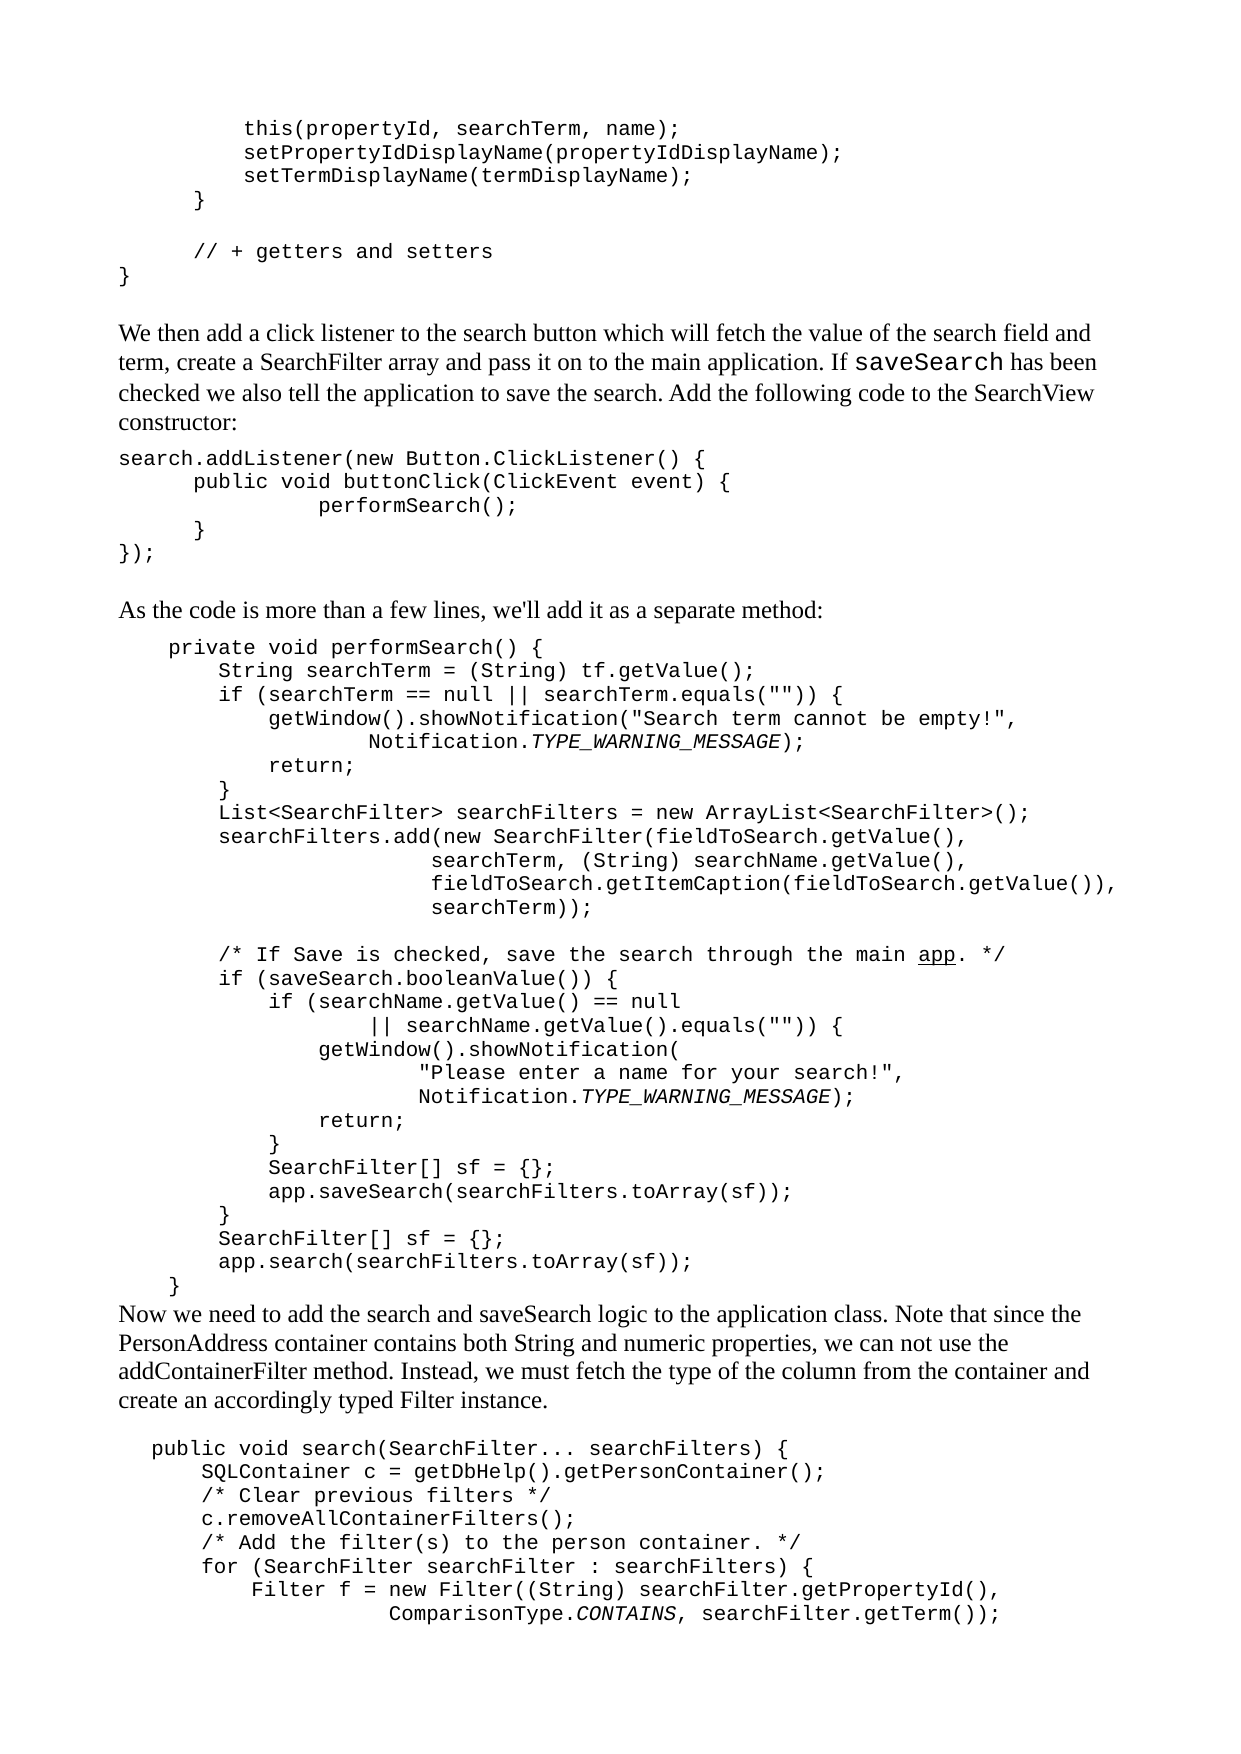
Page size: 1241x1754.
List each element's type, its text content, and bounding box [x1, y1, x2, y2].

text return; [118, 755, 1122, 779]
text We then add a click listener to the search button which will fetch the value of the search field and term, create a SearchFilter array and pass it on to the main application. If saveSearch has been checked we also tell the application to save the search. Add the following code to the SearchView constructor: [118, 318, 1122, 435]
text setTermDisplayName(termDisplayName); [118, 165, 1122, 189]
text /* Clear previous filters */ [118, 1485, 1122, 1508]
text performSearch(); [118, 495, 1122, 519]
text "Please enter a name for your search!", [118, 1062, 1122, 1086]
text Now we need to add the search and saveSearch logic to the application class. Note that since the PersonAddress container contains both String and numeric properties, we can not use the addContainerFilter method. Instead, we must fetch the type of the column from the container and create an accordingly typed Filter instance. [118, 1299, 1122, 1414]
text for (SearchFilter searchFilter : searchFilters) { [118, 1556, 1122, 1579]
text searchFilters.add(new SearchFilter(fieldToSearch.getValue(), [118, 826, 1122, 849]
text As the code is more than a few lines, we'll add it as a separate method: [118, 596, 1122, 624]
text || searchName.getValue().equals("")) { [118, 1015, 1122, 1039]
text }); [118, 542, 1122, 566]
text } [118, 189, 1122, 213]
text this(propertyId, searchTerm, name); [118, 118, 1122, 142]
text } [118, 779, 1122, 802]
text public void buttonClick(ClickEvent event) { [118, 471, 1122, 495]
text Notification.TYPE_WARNING_MESSAGE); [118, 731, 1122, 755]
text if (searchTerm == null || searchTerm.equals("")) { [118, 684, 1122, 708]
text if (searchName.getValue() == null [118, 991, 1122, 1015]
text SearchFilter[] sf = {}; [118, 1157, 1122, 1181]
text if (saveSearch.booleanValue()) { [118, 968, 1122, 991]
text searchTerm)); [118, 897, 1122, 921]
text } [118, 265, 1122, 289]
text } [118, 1204, 1122, 1228]
text getWindow().showNotification( [118, 1039, 1122, 1062]
text fieldToSearch.getItemCaption(fieldToSearch.getValue()), [118, 873, 1122, 897]
text public void search(SearchFilter... searchFilters) { [118, 1437, 1122, 1461]
text searchTerm, (String) searchName.getValue(), [118, 849, 1122, 873]
text SearchFilter[] sf = {}; [118, 1228, 1122, 1252]
text getWindow().showNotification("Search term cannot be empty!", [118, 708, 1122, 731]
text ComparisonType.CONTAINS, searchFilter.getTerm()); [118, 1603, 1122, 1627]
text app.search(searchFilters.toArray(sf)); [118, 1252, 1122, 1275]
text return; [118, 1110, 1122, 1133]
text Notification.TYPE_WARNING_MESSAGE); [118, 1086, 1122, 1110]
text List<SearchFilter> searchFilters = new ArrayList<SearchFilter>(); [118, 802, 1122, 826]
text app.saveSearch(searchFilters.toArray(sf)); [118, 1181, 1122, 1204]
text private void performSearch() { [118, 637, 1122, 660]
text } [118, 519, 1122, 542]
text String searchTerm = (String) tf.getValue(); [118, 660, 1122, 684]
text } [118, 1275, 1122, 1299]
text // + getters and setters [118, 241, 1122, 265]
text setPropertyIdDisplayName(propertyIdDisplayName); [118, 142, 1122, 165]
text } [118, 1133, 1122, 1157]
text search.addListener(new Button.ClickListener() { [118, 448, 1122, 471]
text /* If Save is checked, save the search through the main app. */ [118, 944, 1122, 968]
text c.removeAllContainerFilters(); [118, 1508, 1122, 1532]
text SQLContainer c = getDbHelp().getPersonContainer(); [118, 1461, 1122, 1485]
text /* Add the filter(s) to the person container. */ [118, 1532, 1122, 1556]
text Filter f = new Filter((String) searchFilter.getPropertyId(), [118, 1579, 1122, 1603]
